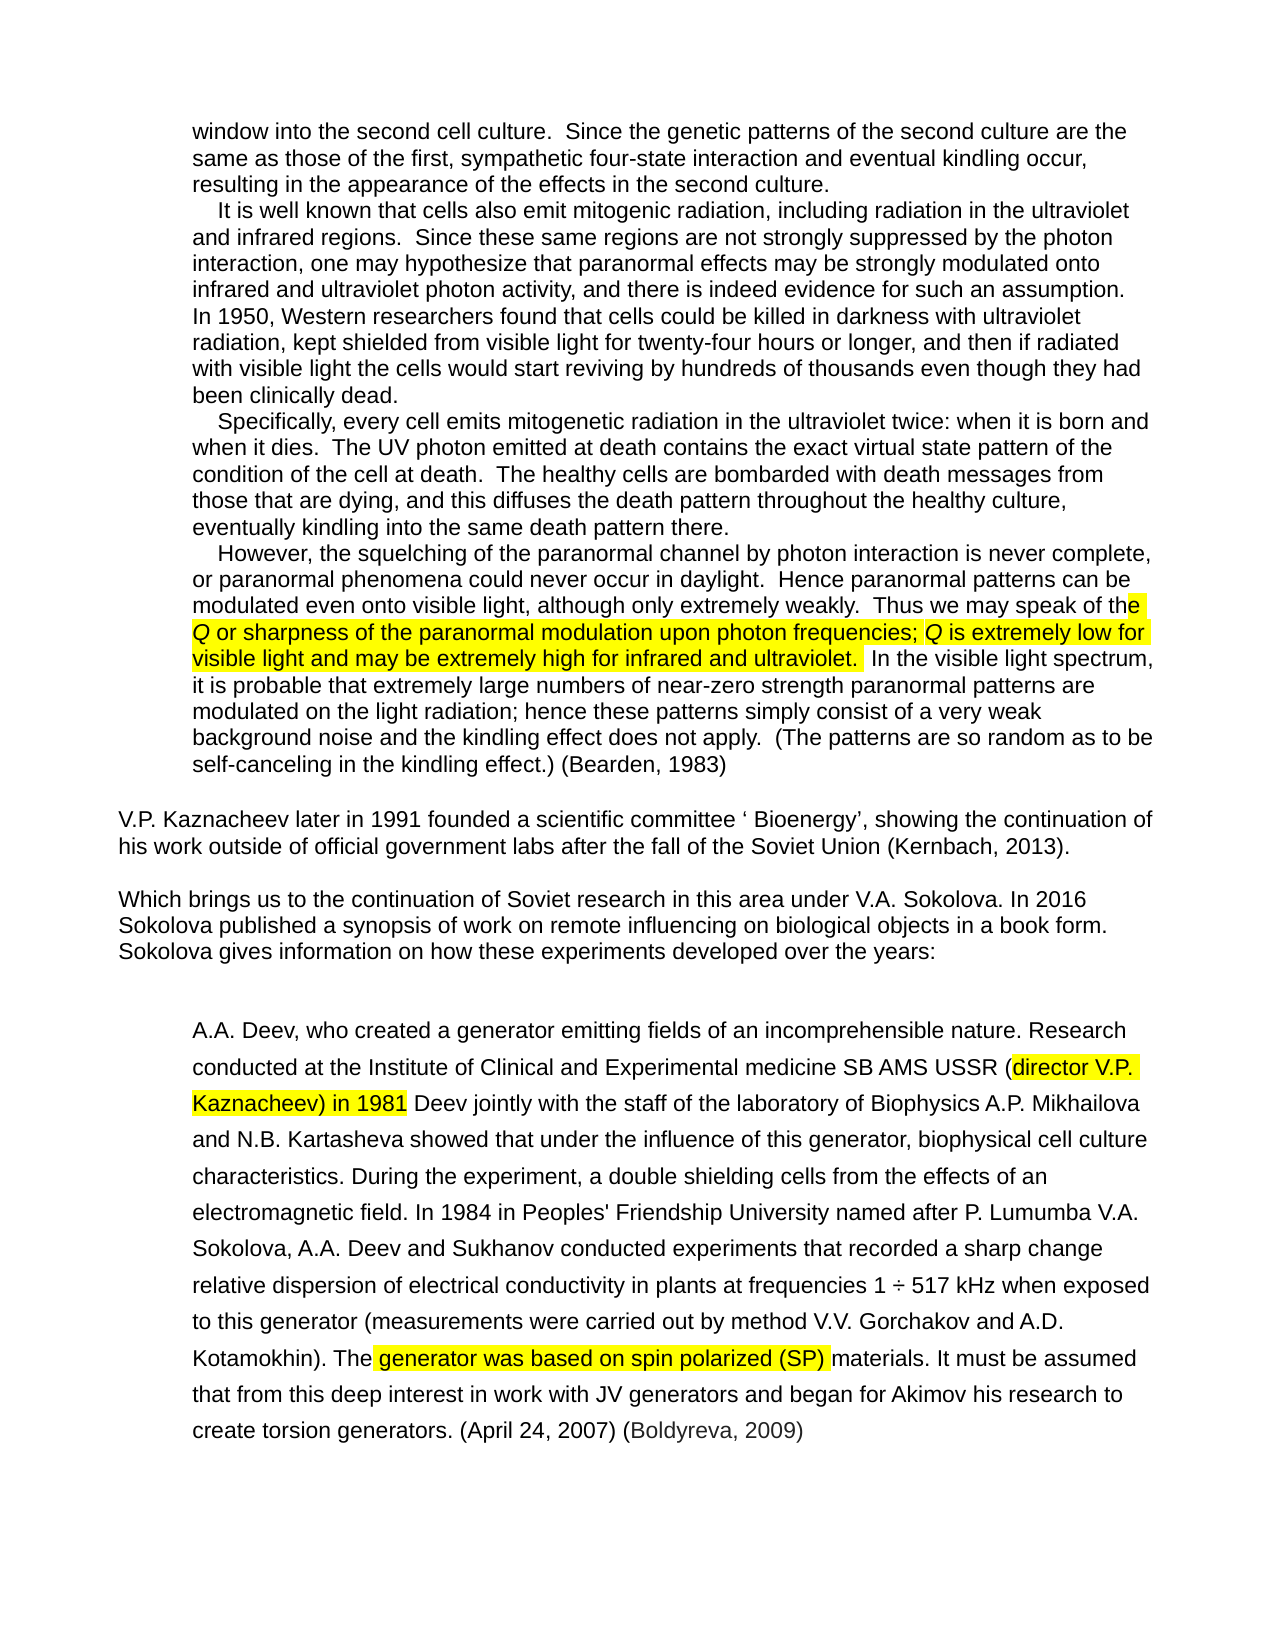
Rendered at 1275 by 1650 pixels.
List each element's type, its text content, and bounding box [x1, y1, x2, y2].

text A.A. Deev, who created a generator emitting fields of an incomprehensible nature. Research conducted at the Institute of Clinical and Experimental medicine SB AMS USSR (director V.P. Kaznacheev) in 1981 Deev jointly with the staff of the laboratory of Biophysics A.P. Mikhailova and N.B. Kartasheva showed that under the influence of this generator, biophysical cell culture characteristics. During the experiment, a double shielding cells from the effects of an electromagnetic field. In 1984 in Peoples' Friendship University named after P. Lumumba V.A. Sokolova, A.A. Deev and Sukhanov conducted experiments that recorded a sharp change relative dispersion of electrical conductivity in plants at frequencies 1 ÷ 517 kHz when exposed to this generator (measurements were carried out by method V.V. Gorchakov and A.D. Kotamokhin). The generator was based on spin polarized (SP) materials. It must be assumed that from this deep interest in work with JV generators and began for Akimov his research to create torsion generators. (April 24, 2007) (Boldyreva, 2009) [192, 1017, 1157, 1443]
text V.P. Kaznacheev later in 1991 founded a scientific committee ‘ Bioenergy’, showing the continuation of his work outside of official government labs after the fall of the Soviet Union (Kernbach, 2013). [118, 806, 1157, 859]
text Sokolova gives information on how these experiments developed over the years: [118, 938, 1157, 964]
text window into the second cell culture. Since the genetic patterns of the second culture are the same as those of the first, sympathetic four-state interaction and eventual kindling occur, resulting in the appearance of the effects in the second culture. It is well known that cells also emit mitogenic radiation, including radiation in the ultraviolet and infrared regions. Since these same regions are not strongly suppressed by the photon interaction, one may hypothesize that paranormal effects may be strongly modulated onto infrared and ultraviolet photon activity, and there is indeed evidence for such an assumption. In 1950, Western researchers found that cells could be killed in darkness with ultraviolet radiation, kept shielded from visible light for twenty-four hours or longer, and then if radiated with visible light the cells would start reviving by hundreds of thousands even though they had been clinically dead. Specifically, every cell emits mitogenetic radiation in the ultraviolet twice: when it is born and when it dies. The UV photon emitted at death contains the exact virtual state pattern of the condition of the cell at death. The healthy cells are bombarded with death messages from those that are dying, and this diffuses the death pattern throughout the healthy culture, eventually kindling into the same death pattern there. However, the squelching of the paranormal channel by photon interaction is never complete, or paranormal phenomena could never occur in daylight. Hence paranormal patterns can be modulated even onto visible light, although only extremely weakly. Thus we may speak of the Q or sharpness of the paranormal modulation upon photon frequencies; Q is extremely low for visible light and may be extremely high for infrared and ultraviolet. In the visible light spectrum, it is probable that extremely large numbers of near-zero strength paranormal patterns are modulated on the light radiation; hence these patterns simply consist of a very weak background noise and the kindling effect does not apply. (The patterns are so random as to be self-canceling in the kindling effect.) (Bearden, 1983) [192, 118, 1157, 777]
text Which brings us to the continuation of Soviet research in this area under V.A. Sokolova. In 2016 Sokolova published a synopsis of work on remote influencing on biological objects in a book form. [118, 886, 1157, 938]
